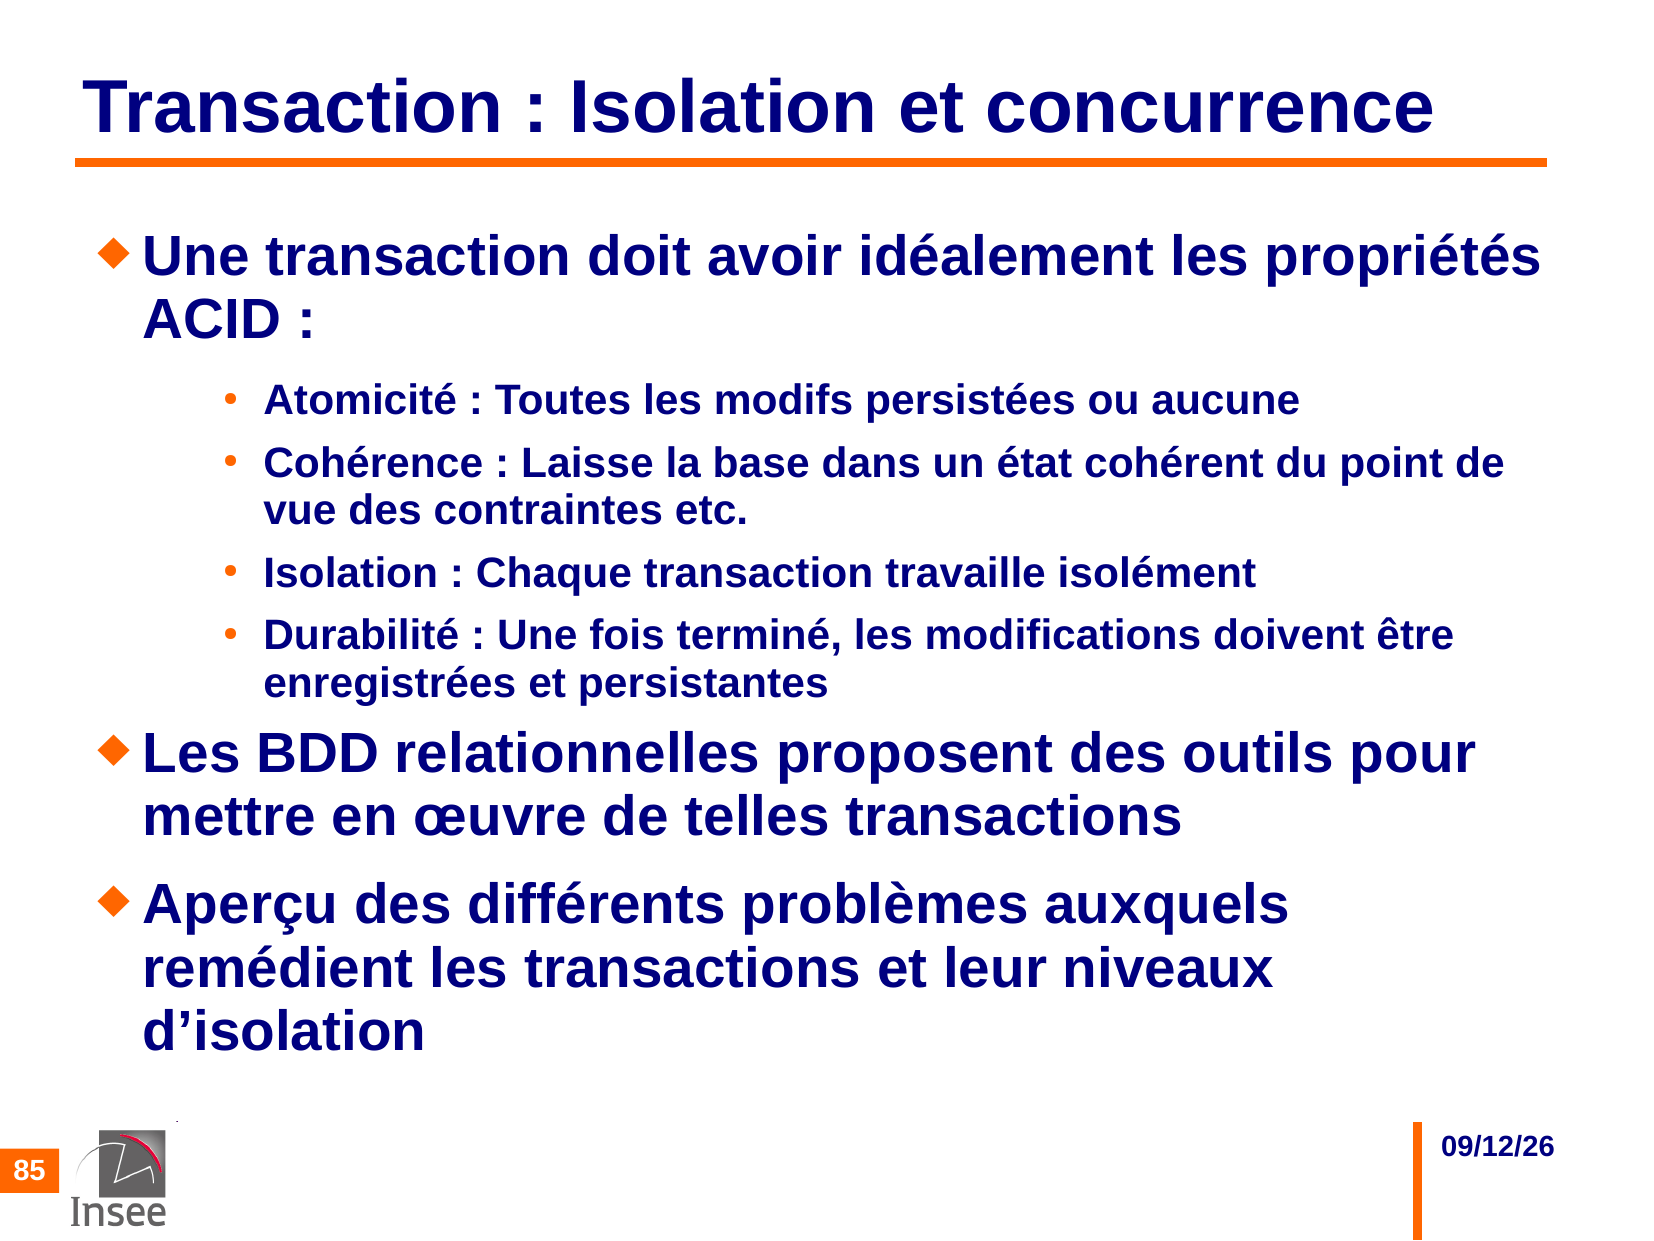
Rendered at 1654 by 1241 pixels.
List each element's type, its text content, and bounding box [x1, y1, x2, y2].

list Une transaction doit avoir idéalement les propriétés ACID : Atomicité : Toutes les modifs persistées ou aucune Cohérence : Laisse la base dans un état cohérent du point de vue des contraintes etc. Isolation : Chaque transaction travaille isolément Durabilité : Une fois terminé, les modifications doivent être enregistrées et persistantes Les BDD relationnelles proposent des outils pour mettre en œuvre de telles transactions Aperçu des différents problèmes auxquels remédient les transactions et leur niveaux d’isolation [82, 224, 1571, 1063]
title Transaction : Isolation et concurrence [82, 49, 1619, 163]
picture [62, 1121, 178, 1241]
